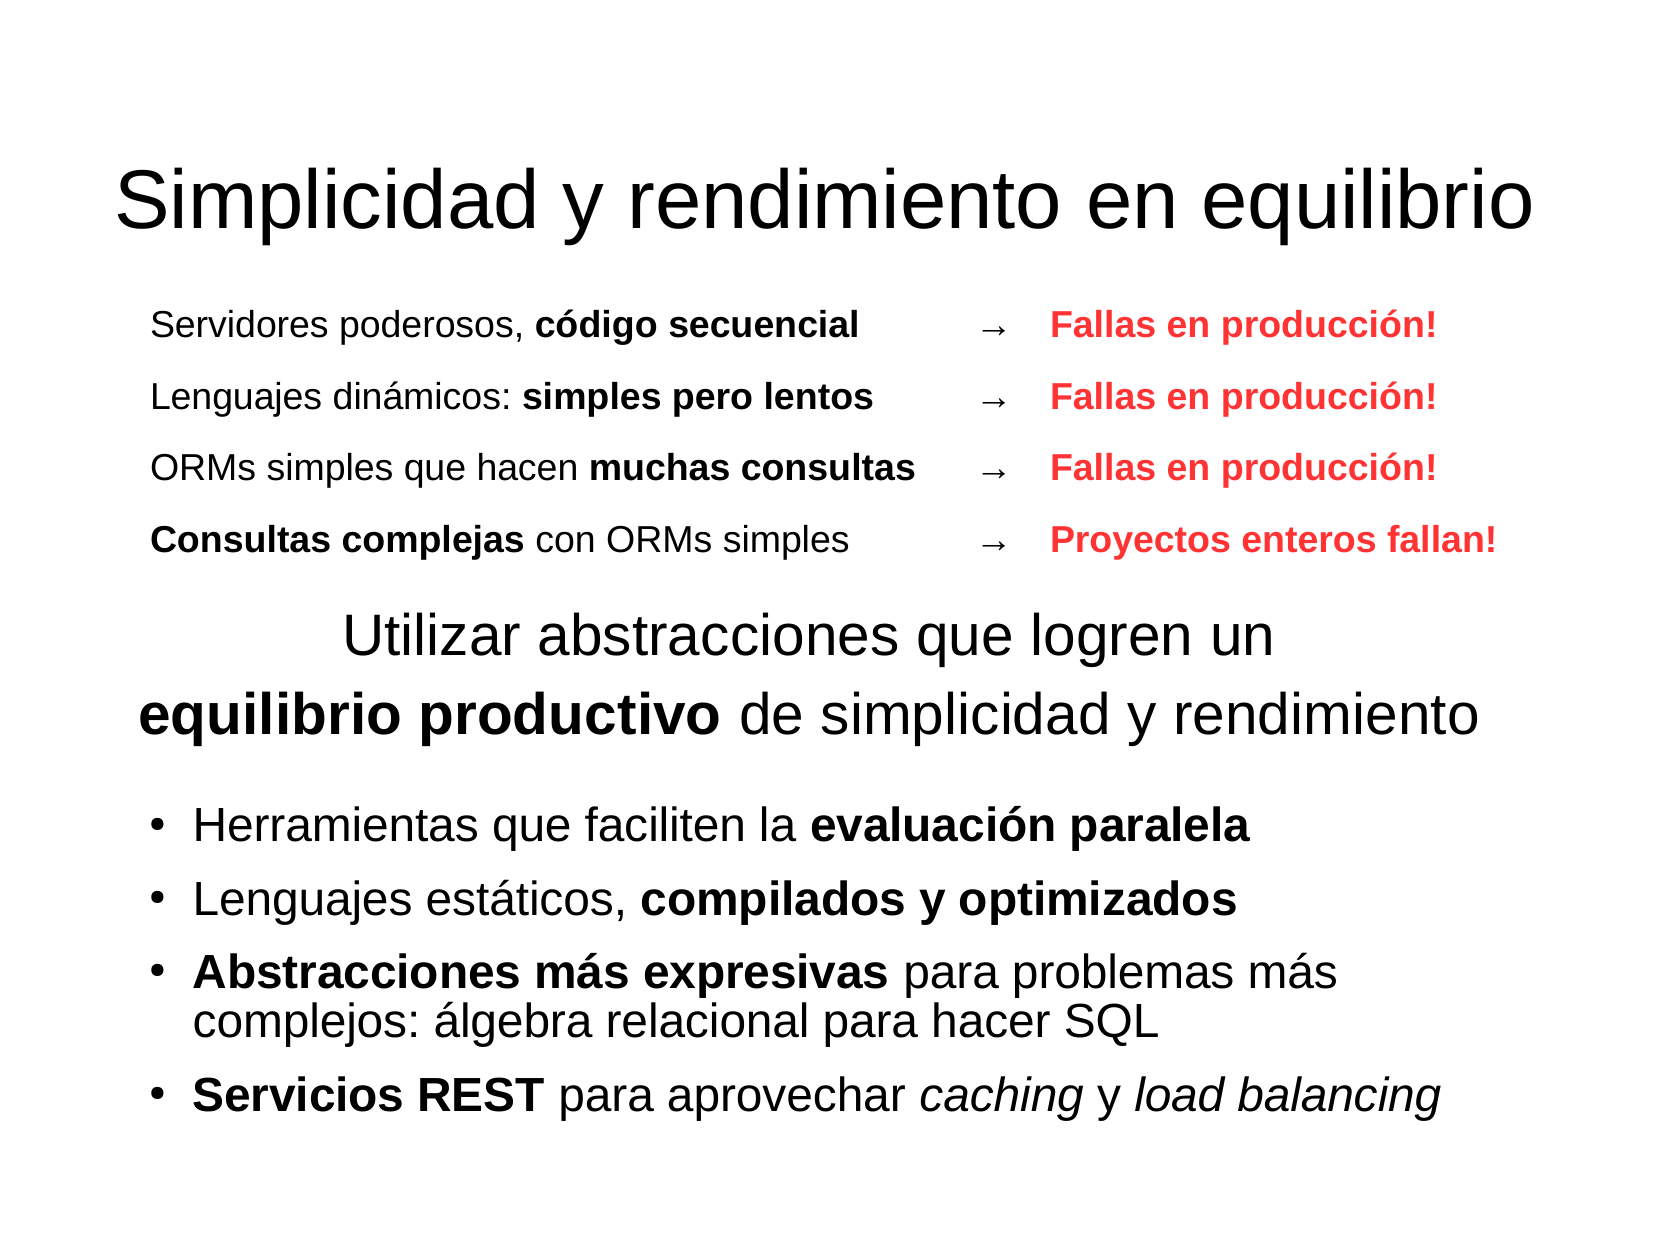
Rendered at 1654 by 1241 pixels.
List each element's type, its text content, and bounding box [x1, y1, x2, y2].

list Herramientas que faciliten la evaluación paralela Lenguajes estáticos, compilados y optimizados Abstracciones más expresivas para problemas más complejos: álgebra relacional para hacer SQL Servicios REST para aprovechar caching y load balancing [134, 802, 1485, 1126]
list Utilizar abstracciones que logren un equilibrio productivo de simplicidad y rendimiento [134, 615, 1485, 752]
title Simplicidad y rendimiento en equilibrio [80, 96, 1569, 304]
list Servidores poderosos, código secuencial → Fallas en producción! Lenguajes dinámicos: simples pero lentos → Fallas en producción! ORMs simples que hacen muchas consultas → Fallas en producción! Consultas complejas con ORMs simples → Proyectos enteros fallan! [150, 303, 1501, 586]
